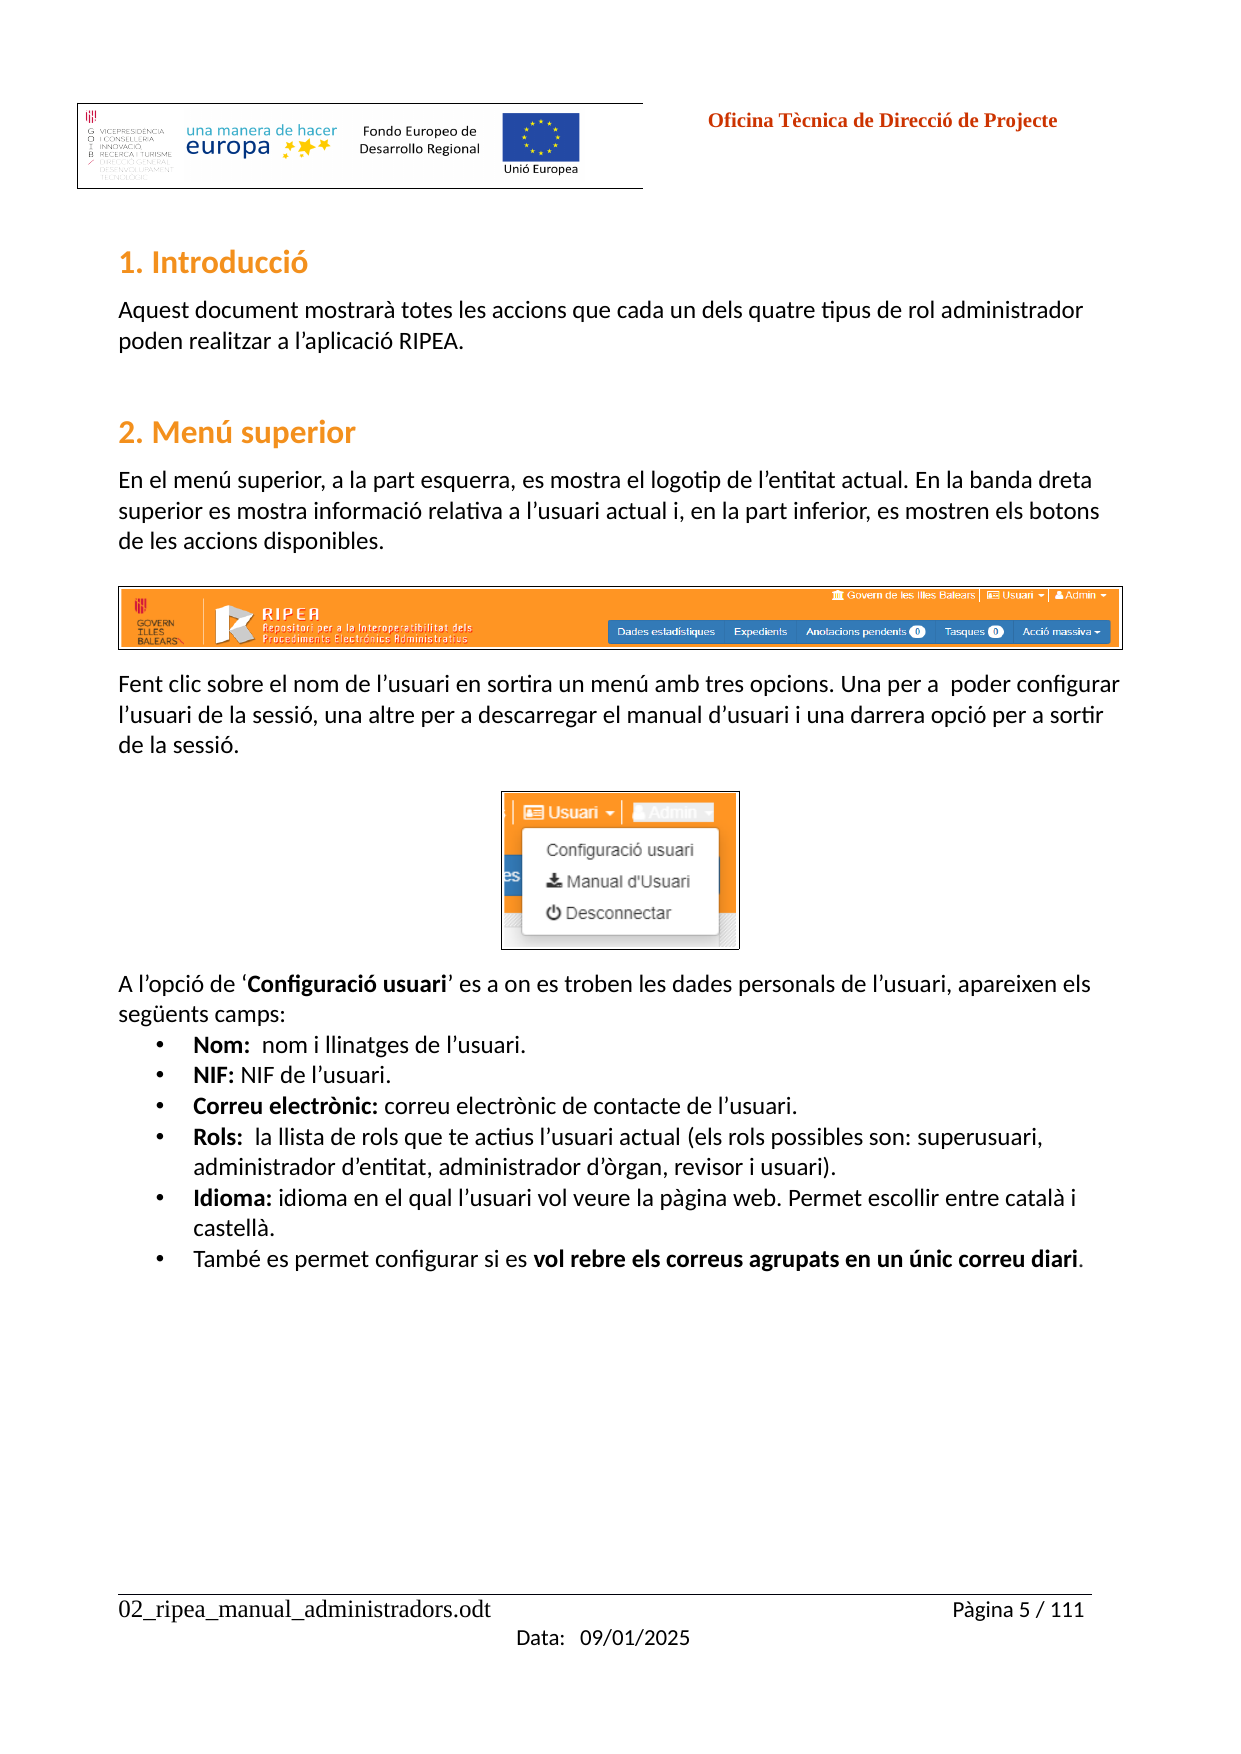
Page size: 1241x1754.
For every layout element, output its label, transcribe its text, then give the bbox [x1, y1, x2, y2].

list Idioma: idioma en el qual l’usuari vol veure la pàgina web. Permet escollir entre català i castellà. [156, 1182, 1122, 1243]
subtitle 2. Menú superior [118, 411, 1122, 452]
picture [504, 793, 736, 947]
list També es permet configurar si es vol rebre els correus agrupats en un únic correu diari. [156, 1243, 1122, 1273]
list Rols: la llista de rols que te actius l’usuari actual (els rols possibles son: superusuari, administrador d’entitat, administrador d’òrgan, revisor i usuari). [156, 1121, 1122, 1182]
picture [82, 108, 178, 182]
picture [184, 108, 585, 182]
list Correu electrònic: correu electrònic de contacte de l’usuari. [156, 1090, 1122, 1121]
subtitle 1. Introducció [118, 241, 1122, 282]
text Aquest document mostrarà totes les accions que cada un dels quatre tipus de rol administrador poden realitzar a l’aplicació RIPEA. [118, 294, 1122, 356]
list Nom: nom i llinatges de l’usuari. [156, 1029, 1122, 1060]
picture [121, 589, 1119, 647]
list NIF: NIF de l’usuari. [156, 1060, 1122, 1090]
text Fent clic sobre el nom de l’usuari en sortira un menú amb tres opcions. Una per a poder configurar l’usuari de la sessió, una altre per a descarregar el manual d’usuari i una darrera opció per a sortir de la sessió. [118, 668, 1122, 760]
text En el menú superior, a la part esquerra, es mostra el logotip de l’entitat actual. En la banda dreta superior es mostra informació relativa a l’usuari actual i, en la part inferior, es mostren els botons de les accions disponibles. [118, 464, 1122, 556]
text A l’opció de ‘Configuració usuari’ es a on es troben les dades personals de l’usuari, apareixen els següents camps: [118, 968, 1122, 1029]
